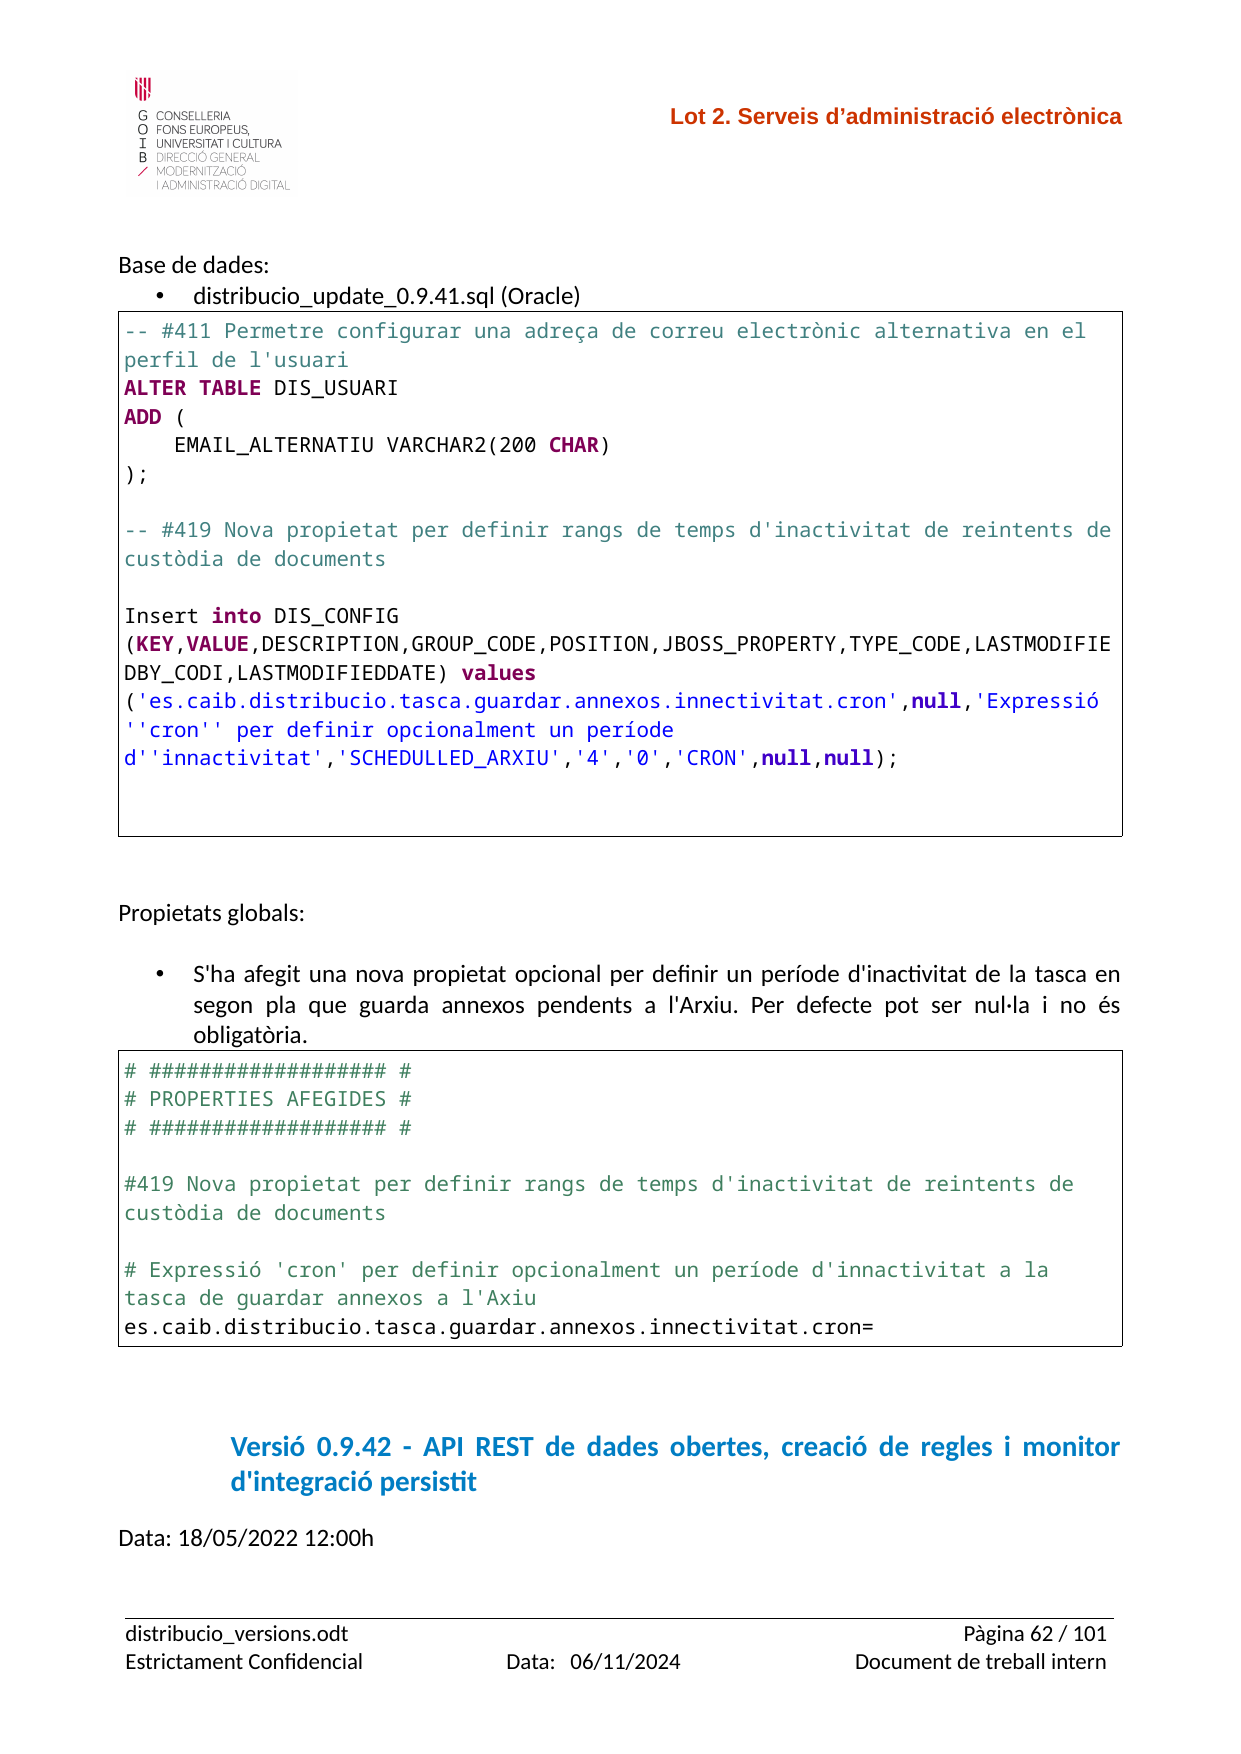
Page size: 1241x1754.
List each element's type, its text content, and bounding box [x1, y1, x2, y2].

table_header -- #411 Permetre configurar una adreça de correu electrònic alternativa en el perfil de l'usuari ALTER TABLE DIS_USUARI ADD ( EMAIL_ALTERNATIU VARCHAR2(200 CHAR) ); -- #419 Nova propietat per definir rangs de temps d'inactivitat de reintents de custòdia de documents Insert into DIS_CONFIG (KEY,VALUE,DESCRIPTION,GROUP_CODE,POSITION,JBOSS_PROPERTY,TYPE_CODE,LASTMODIFIEDBY_CODI,LASTMODIFIEDDATE) values ('es.caib.distribucio.tasca.guardar.annexos.innectivitat.cron',null,'Expressió ''cron'' per definir opcionalment un període d''innactivitat','SCHEDULLED_ARXIU','4','0','CRON',null,null); [119, 312, 1122, 836]
picture [126, 70, 299, 197]
text Base de dades: [118, 250, 1122, 280]
list S'ha afegit una nova propietat opcional per definir un període d'inactivitat de la tasca en segon pla que guarda annexos pendents a l'Arxiu. Per defecte pot ser nul·la i no és obligatòria. [156, 958, 1122, 1050]
list distribucio_update_0.9.41.sql (Oracle) [156, 280, 1122, 311]
table_header # ################### # # PROPERTIES AFEGIDES # # ################### # #419 Nova propietat per definir rangs de temps d'inactivitat de reintents de custòdia de documents # Expressió 'cron' per definir opcionalment un període d'innactivitat a la tasca de guardar annexos a l'Axiu es.caib.distribucio.tasca.guardar.annexos.innectivitat.cron= [119, 1051, 1122, 1346]
text Propietats globals: [118, 897, 1122, 928]
text Data: 18/05/2022 12:00h [118, 1523, 1122, 1553]
subtitle Versió 0.9.42 - API REST de dades obertes, creació de regles i monitor d'integració persistit [153, 1428, 1122, 1499]
